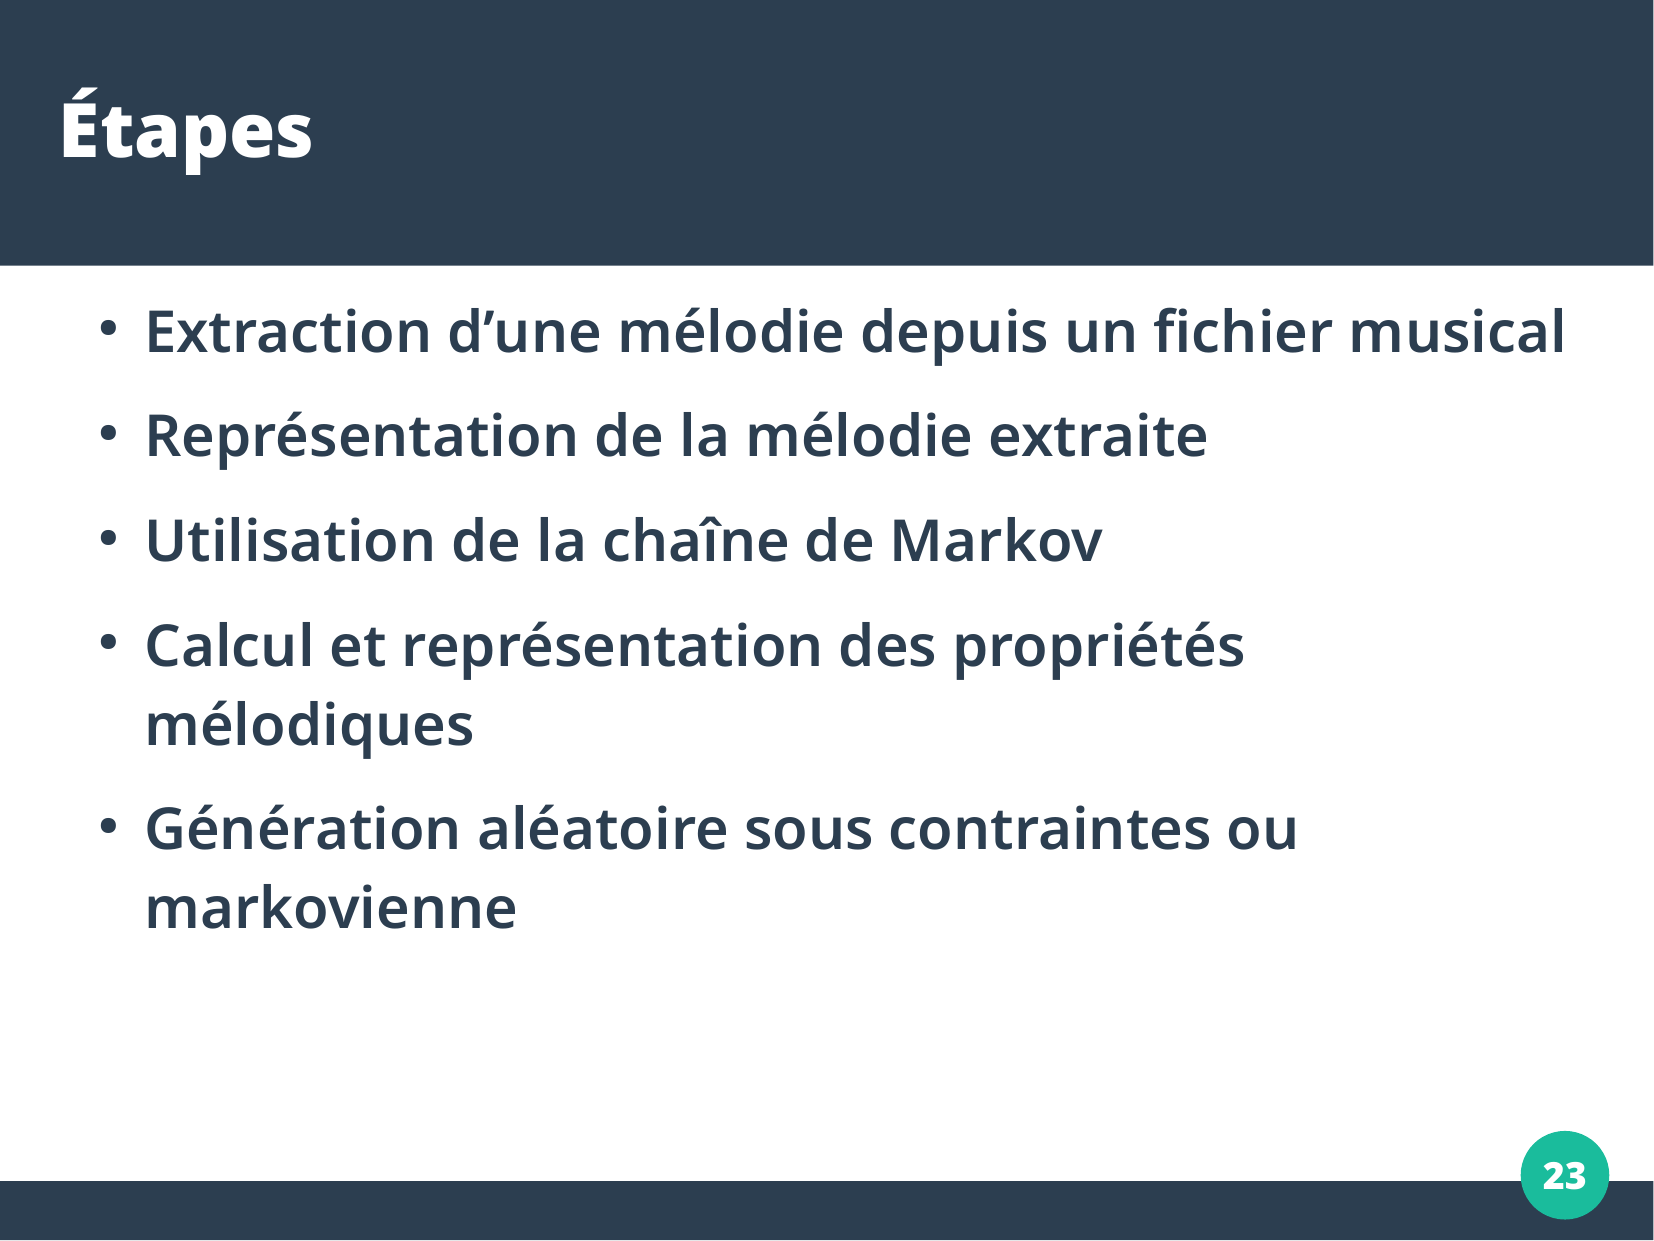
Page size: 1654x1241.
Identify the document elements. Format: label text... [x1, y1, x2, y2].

title Étapes [59, 49, 1595, 207]
list Extraction d’une mélodie depuis un fichier musical Représentation de la mélodie extraite Utilisation de la chaîne de Markov Calcul et représentation des propriétés mélodiques Génération aléatoire sous contraintes ou markovienne [82, 290, 1571, 1010]
